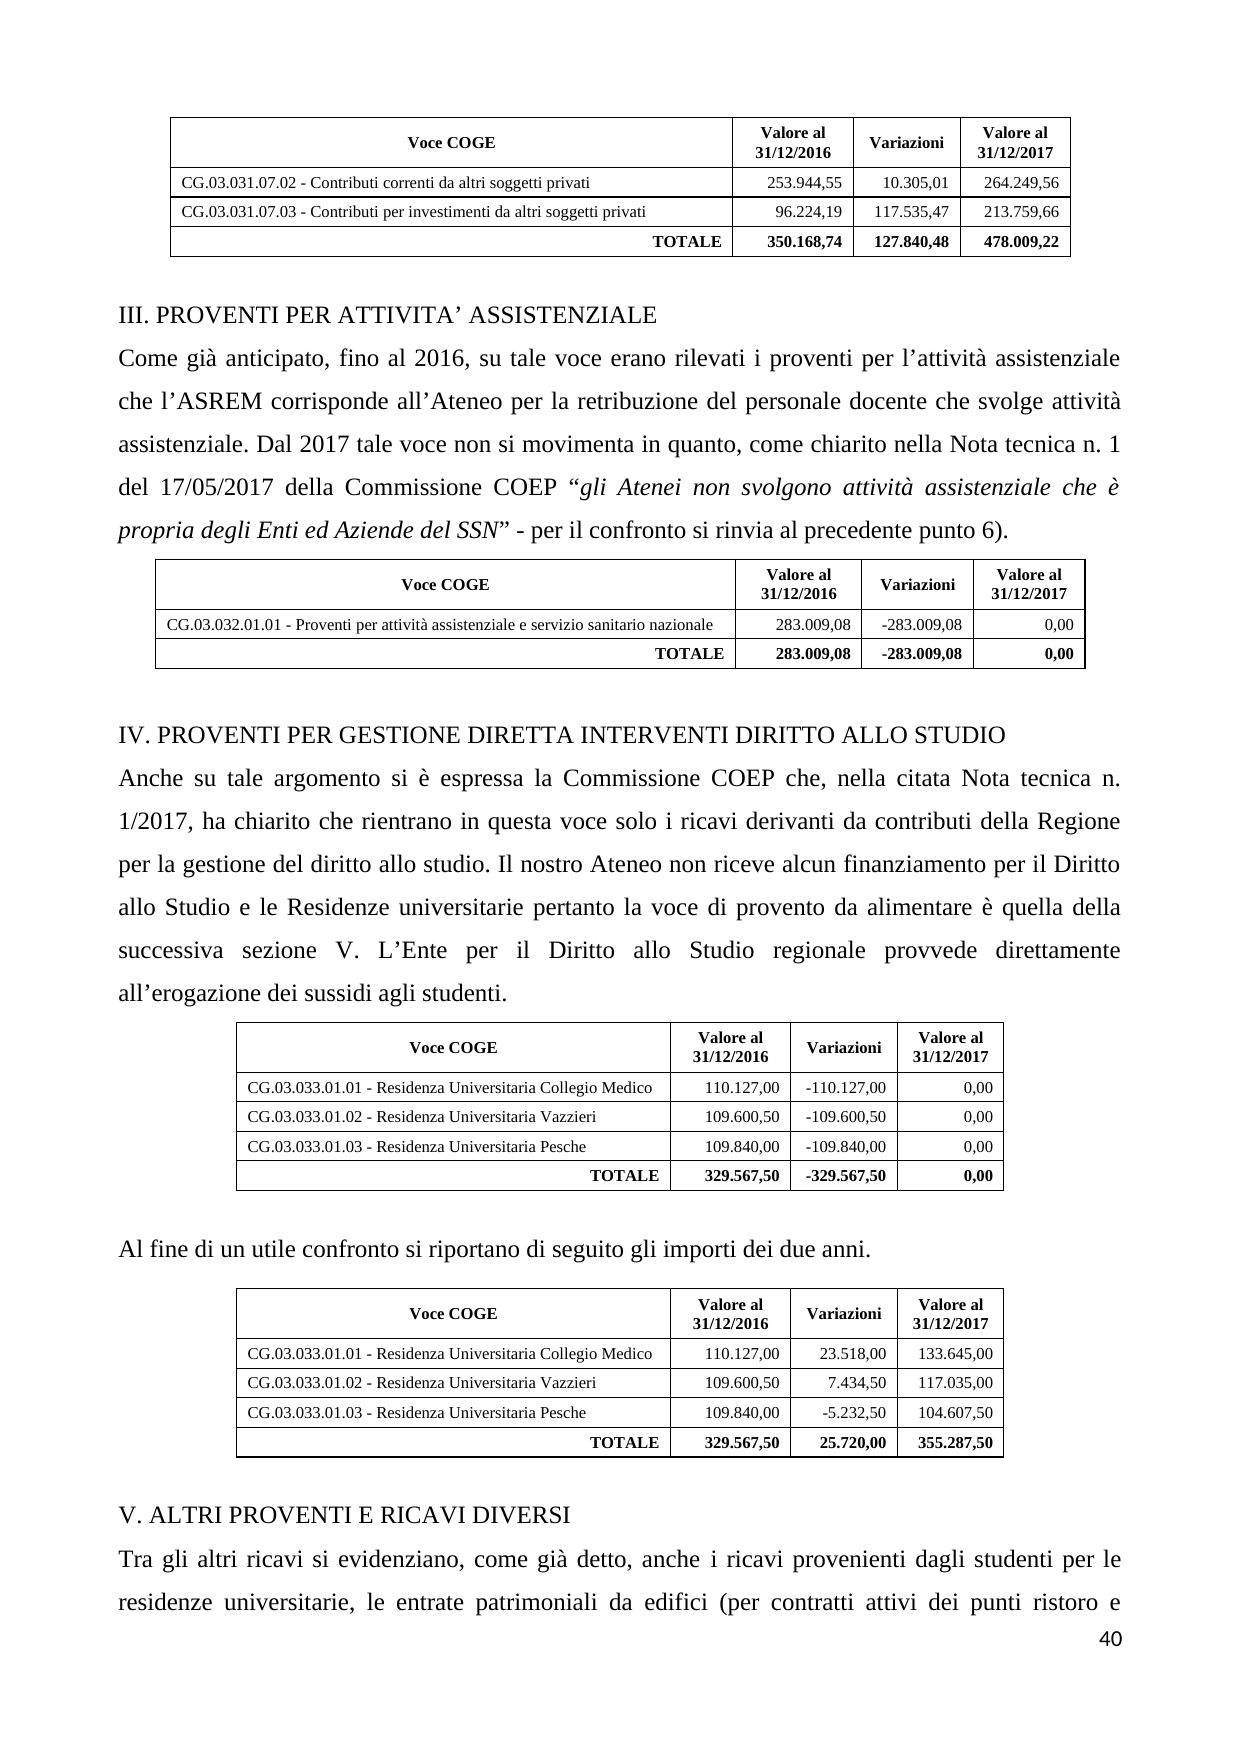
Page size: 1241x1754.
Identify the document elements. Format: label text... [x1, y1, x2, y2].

table_cell 117.535,47 [854, 198, 960, 226]
table_cell CG.03.033.01.02 - Residenza Universitaria Vazzieri [237, 1102, 670, 1131]
table_cell 104.607,50 [898, 1398, 1003, 1427]
table_cell 0,00 [898, 1161, 1003, 1190]
table_cell 329.567,50 [671, 1428, 790, 1456]
text Tra gli altri ricavi si evidenziano, come già detto, anche i ricavi provenienti dagli studenti per le residenze universitarie, le entrate patrimoniali da edifici (per contratti attivi dei punti ristoro e [118, 1544, 1122, 1616]
table_header Variazioni [854, 118, 960, 167]
table_cell 0,00 [898, 1132, 1003, 1160]
table_cell CG.03.033.01.03 - Residenza Universitaria Pesche [237, 1398, 670, 1427]
table_cell 0,00 [898, 1073, 1003, 1101]
table_cell 96.224,19 [733, 198, 853, 226]
table_header Variazioni [791, 1023, 897, 1072]
table_cell 133.645,00 [898, 1339, 1003, 1368]
table_header Valore al 31/12/2016 [671, 1289, 790, 1338]
table_cell TOTALE [237, 1161, 670, 1190]
text Al fine di un utile confronto si riportano di seguito gli importi dei due anni. [118, 1234, 1122, 1263]
text V. ALTRI PROVENTI E RICAVI DIVERSI [118, 1501, 1122, 1529]
table_cell 478.009,22 [961, 227, 1070, 256]
table_header Voce COGE [156, 560, 735, 608]
table_cell CG.03.033.01.01 - Residenza Universitaria Collegio Medico [237, 1339, 670, 1368]
table_header Voce COGE [171, 118, 732, 167]
table_cell CG.03.033.01.03 - Residenza Universitaria Pesche [237, 1132, 670, 1160]
table_cell 117.035,00 [898, 1369, 1003, 1397]
table_cell 109.600,50 [671, 1102, 790, 1131]
table_cell 25.720,00 [791, 1428, 897, 1456]
table_header Valore al 31/12/2016 [671, 1023, 790, 1072]
text Come già anticipato, fino al 2016, su tale voce erano rilevati i proventi per l’attività assistenziale che l’ASREM corrisponde all’Ateneo per la retribuzione del personale docente che svolge attività assistenziale. Dal 2017 tale voce non si movimenta in quanto, come chiarito nella Nota tecnica n. 1 del 17/05/2017 della Commissione COEP “gli Atenei non svolgono attività assistenziale che è propria degli Enti ed Aziende del SSN” - per il confronto si rinvia al precedente punto 6). [118, 343, 1122, 544]
table_cell 23.518,00 [791, 1339, 897, 1368]
table_cell -329.567,50 [791, 1161, 897, 1190]
table_cell 350.168,74 [733, 227, 853, 256]
table_cell -283.009,08 [862, 639, 973, 668]
table_header Valore al 31/12/2016 [733, 118, 853, 167]
table_cell TOTALE [156, 639, 735, 668]
table_cell TOTALE [171, 227, 732, 256]
table_cell -283.009,08 [862, 610, 973, 638]
text IV. PROVENTI PER GESTIONE DIRETTA INTERVENTI DIRITTO ALLO STUDIO [118, 720, 1122, 748]
table_cell CG.03.031.07.02 - Contributi correnti da altri soggetti privati [171, 168, 732, 196]
table_cell -5.232,50 [791, 1398, 897, 1427]
table_header Valore al 31/12/2017 [961, 118, 1070, 167]
table_cell 329.567,50 [671, 1161, 790, 1190]
table_cell 109.840,00 [671, 1132, 790, 1160]
table_header Valore al 31/12/2016 [736, 560, 861, 608]
table_cell -110.127,00 [791, 1073, 897, 1101]
table_cell 10.305,01 [854, 168, 960, 196]
table_cell CG.03.033.01.02 - Residenza Universitaria Vazzieri [237, 1369, 670, 1397]
table_cell 110.127,00 [671, 1339, 790, 1368]
table_cell TOTALE [237, 1428, 670, 1456]
table_header Valore al 31/12/2017 [898, 1289, 1003, 1338]
table_header Variazioni [862, 560, 973, 608]
table_cell 109.840,00 [671, 1398, 790, 1427]
table_cell -109.600,50 [791, 1102, 897, 1131]
table_cell 0,00 [974, 610, 1084, 638]
table_cell 0,00 [898, 1102, 1003, 1131]
text Anche su tale argomento si è espressa la Commissione COEP che, nella citata Nota tecnica n. 1/2017, ha chiarito che rientrano in questa voce solo i ricavi derivanti da contributi della Regione per la gestione del diritto allo studio. Il nostro Ateneo non riceve alcun finanziamento per il Diritto allo Studio e le Residenze universitarie pertanto la voce di provento da alimentare è quella della successiva sezione V. L’Ente per il Diritto allo Studio regionale provvede direttamente all’erogazione dei sussidi agli studenti. [118, 763, 1122, 1007]
table_header Valore al 31/12/2017 [974, 560, 1084, 608]
table_cell 110.127,00 [671, 1073, 790, 1101]
table_header Voce COGE [237, 1289, 670, 1338]
table_cell 213.759,66 [961, 198, 1070, 226]
text III. PROVENTI PER ATTIVITA’ ASSISTENZIALE [118, 300, 1122, 328]
table_cell 127.840,48 [854, 227, 960, 256]
table_cell 109.600,50 [671, 1369, 790, 1397]
table_cell 283.009,08 [736, 639, 861, 668]
table_cell CG.03.031.07.03 - Contributi per investimenti da altri soggetti privati [171, 198, 732, 226]
table_header Voce COGE [237, 1023, 670, 1072]
table_cell 355.287,50 [898, 1428, 1003, 1456]
table_header Valore al 31/12/2017 [898, 1023, 1003, 1072]
table_cell CG.03.033.01.01 - Residenza Universitaria Collegio Medico [237, 1073, 670, 1101]
table_cell 264.249,56 [961, 168, 1070, 196]
table_cell 0,00 [974, 639, 1084, 668]
table_cell 7.434,50 [791, 1369, 897, 1397]
table_cell -109.840,00 [791, 1132, 897, 1160]
table_cell 253.944,55 [733, 168, 853, 196]
table_cell CG.03.032.01.01 - Proventi per attività assistenziale e servizio sanitario nazionale [156, 610, 735, 638]
table_cell 283.009,08 [736, 610, 861, 638]
table_header Variazioni [791, 1289, 897, 1338]
